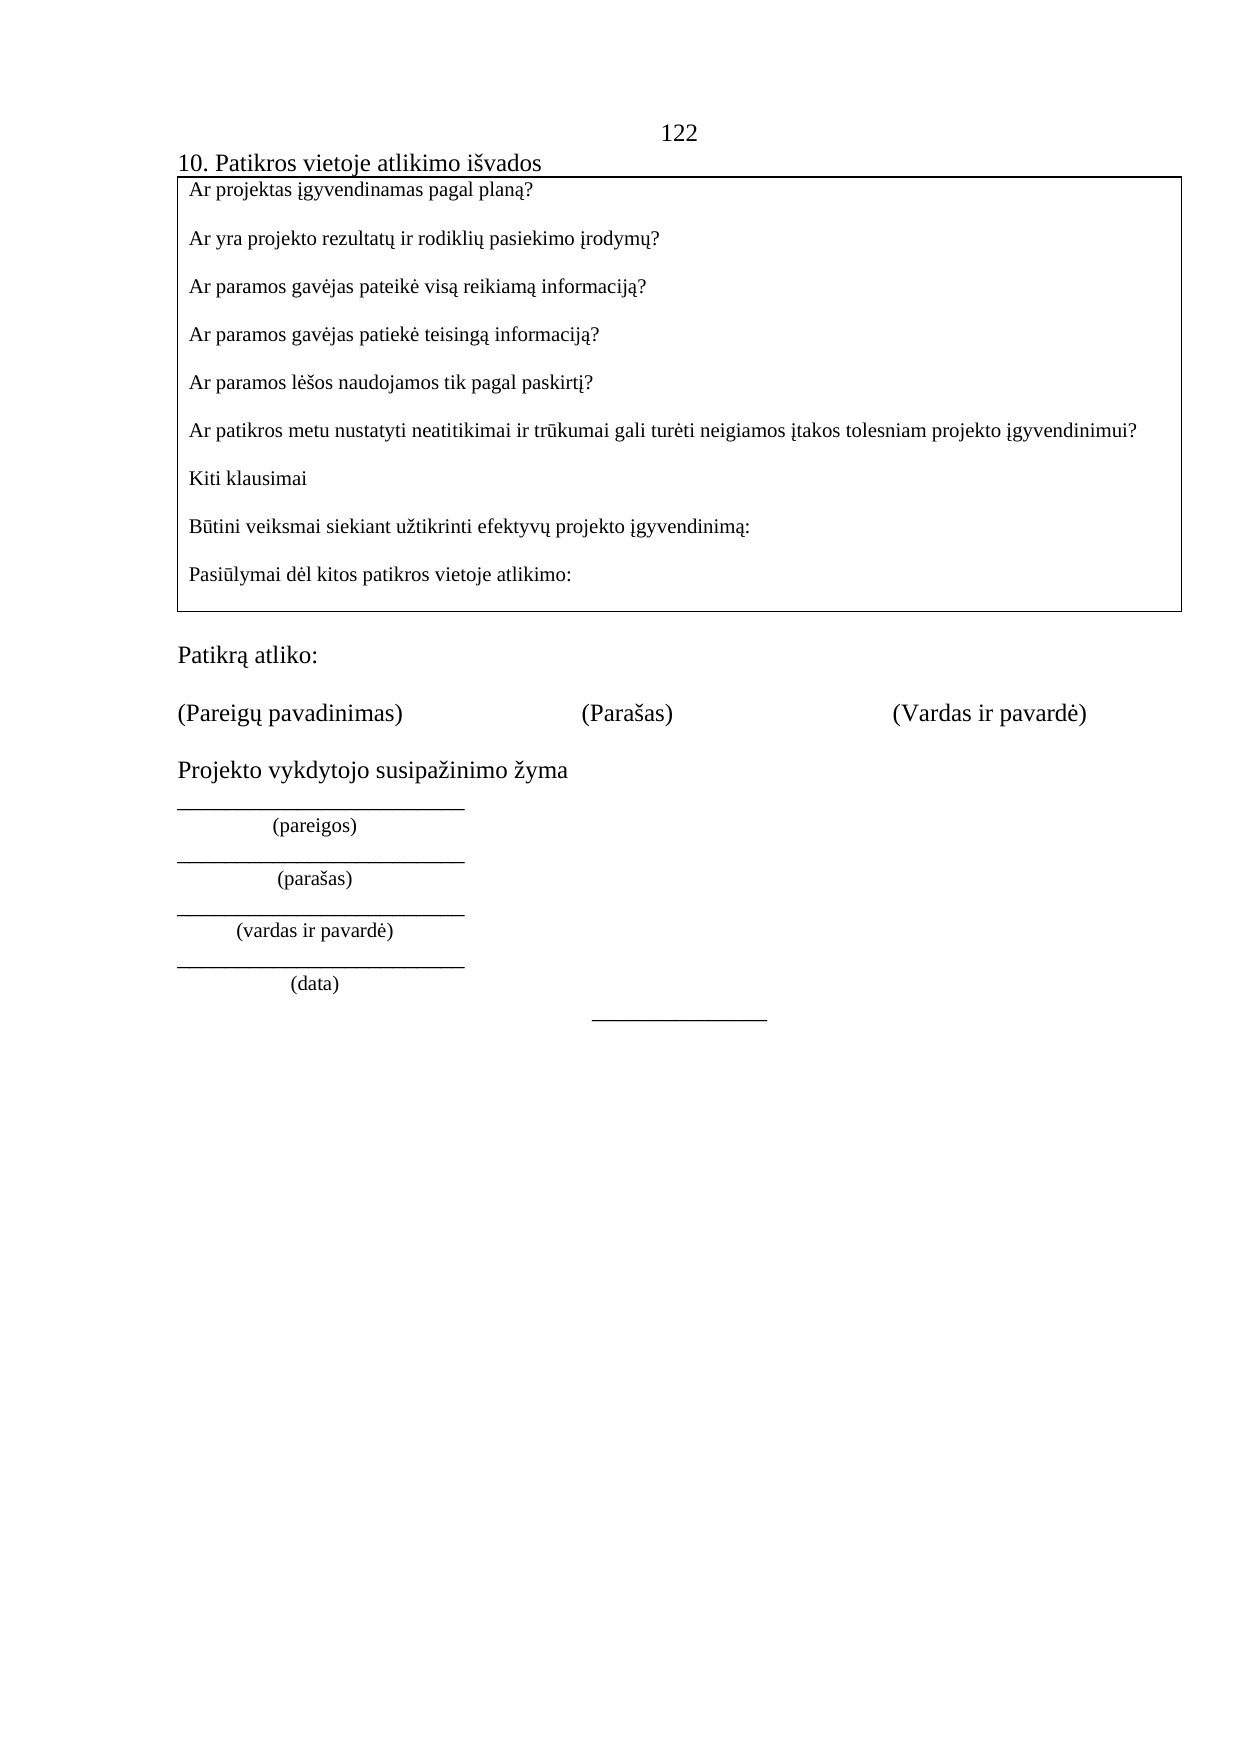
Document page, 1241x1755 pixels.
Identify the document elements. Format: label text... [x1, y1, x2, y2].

text (Pareigų pavadinimas) (Parašas) (Vardas ir pavardė) [177, 698, 1181, 727]
text (vardas ir pavardė) [177, 918, 1181, 942]
text (parašas) [177, 866, 1181, 890]
text (data) [177, 971, 1181, 995]
text Projekto vykdytojo susipažinimo žyma [177, 755, 1181, 784]
text Patikrą atliko: [177, 640, 1181, 669]
text ______________ [177, 995, 1181, 1024]
text (pareigos) [177, 813, 1181, 837]
text 10. Patikros vietoje atlikimo išvados [177, 148, 1181, 176]
table_header Ar projektas įgyvendinamas pagal planą? Ar yra projekto rezultatų ir rodiklių pasiekimo įrodymų? Ar paramos gavėjas pateikė visą reikiamą informaciją? Ar paramos gavėjas patiekė teisingą informaciją? Ar paramos lėšos naudojamos tik pagal paskirtį? Ar patikros metu nustatyti neatitikimai ir trūkumai gali turėti neigiamos įtakos tolesniam projekto įgyvendinimui? Kiti klausimai Būtini veiksmai siekiant užtikrinti efektyvų projekto įgyvendinimą: Pasiūlymai dėl kitos patikros vietoje atlikimo: [178, 178, 1181, 611]
